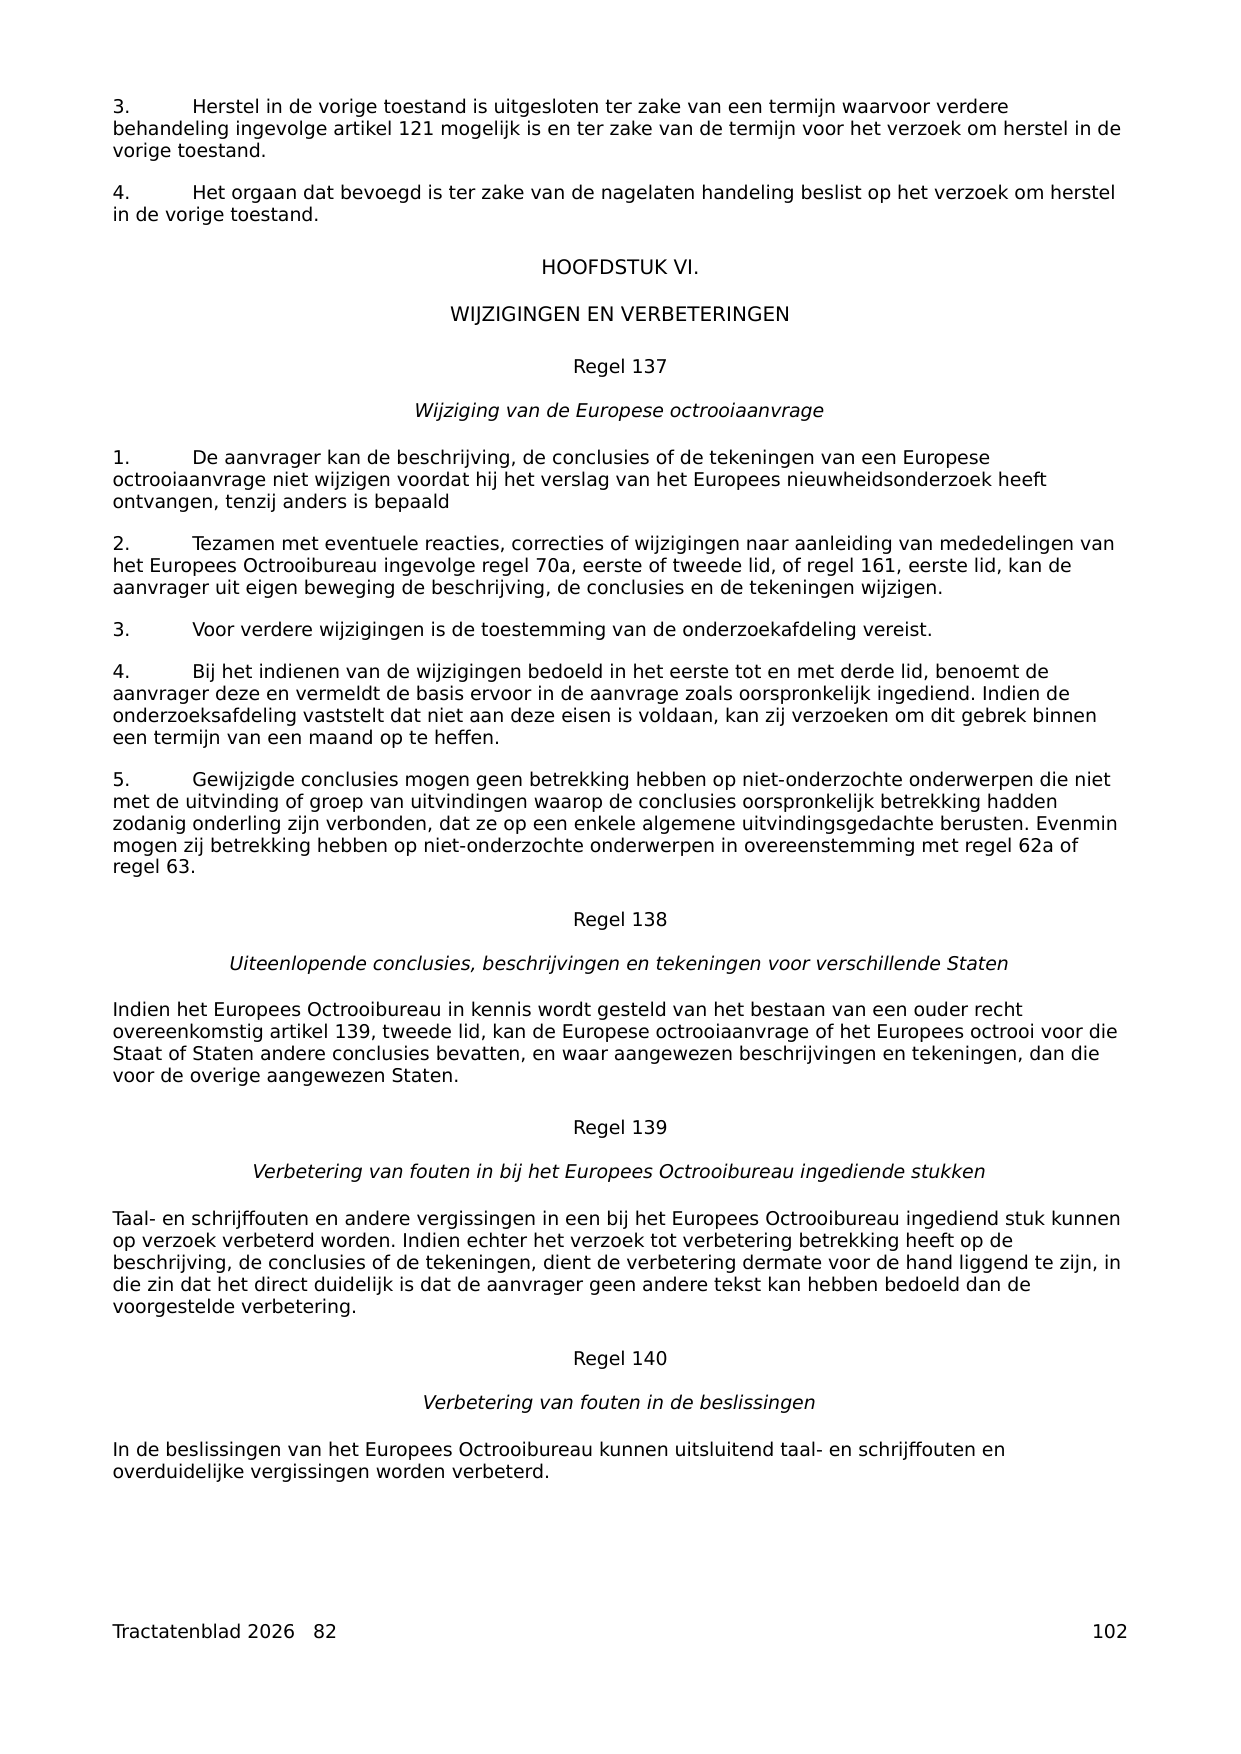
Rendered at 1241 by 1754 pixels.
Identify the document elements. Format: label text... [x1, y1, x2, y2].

subtitle Regel 140 Verbetering van fouten in de beslissingen [112, 1348, 1128, 1414]
subtitle Regel 139 Verbetering van fouten in bij het Europees Octrooibureau ingediende stukken [112, 1117, 1128, 1183]
text In de beslissingen van het Europees Octrooibureau kunnen uitsluitend taal- en schrijffouten en overduidelijke vergissingen worden verbeterd. [112, 1439, 1128, 1483]
text 5. Gewijzigde conclusies mogen geen betrekking hebben op niet-onderzochte onderwerpen die niet met de uitvinding of groep van uitvindingen waarop de conclusies oorspronkelijk betrekking hadden zodanig onderling zijn verbonden, dat ze op een enkele algemene uitvindingsgedachte berusten. Evenmin mogen zij betrekking hebben op niet-onderzochte onderwerpen in overeenstemming met regel 62a of regel 63. [112, 768, 1128, 878]
subtitle Regel 137 Wijziging van de Europese octrooiaanvrage [112, 356, 1128, 422]
text 4. Bij het indienen van de wijzigingen bedoeld in het eerste tot en met derde lid, benoemt de aanvrager deze en vermeldt de basis ervoor in de aanvrage zoals oorspronkelijk ingediend. Indien de onderzoeksafdeling vaststelt dat niet aan deze eisen is voldaan, kan zij verzoeken om dit gebrek binnen een termijn van een maand op te heffen. [112, 661, 1128, 748]
text 4. Het orgaan dat bevoegd is ter zake van de nagelaten handeling beslist op het verzoek om herstel in de vorige toestand. [112, 182, 1128, 226]
text 2. Tezamen met eventuele reacties, correcties of wijzigingen naar aanleiding van mededelingen van het Europees Octrooibureau ingevolge regel 70a, eerste of tweede lid, of regel 161, eerste lid, kan de aanvrager uit eigen beweging de beschrijving, de conclusies en de tekeningen wijzigen. [112, 533, 1128, 599]
text 3. Voor verdere wijzigingen is de toestemming van de onderzoekafdeling vereist. [112, 619, 1128, 641]
text 1. De aanvrager kan de beschrijving, de conclusies of de tekeningen van een Europese octrooiaanvrage niet wijzigen voordat hij het verslag van het Europees nieuwheidsonderzoek heeft ontvangen, tenzij anders is bepaald [112, 447, 1128, 513]
text Indien het Europees Octrooibureau in kennis wordt gesteld van het bestaan van een ouder recht overeenkomstig artikel 139, tweede lid, kan de Europese octrooiaanvrage of het Europees octrooi voor die Staat of Staten andere conclusies bevatten, en waar aangewezen beschrijvingen en tekeningen, dan die voor de overige aangewezen Staten. [112, 999, 1128, 1087]
subtitle HOOFDSTUK VI. WIJZIGINGEN EN VERBETERINGEN [112, 256, 1128, 326]
text Taal- en schrijffouten en andere vergissingen in een bij het Europees Octrooibureau ingediend stuk kunnen op verzoek verbeterd worden. Indien echter het verzoek tot verbetering betrekking heeft op de beschrijving, de conclusies of de tekeningen, dient de verbetering dermate voor de hand liggend te zijn, in die zin dat het direct duidelijk is dat de aanvrager geen andere tekst kan hebben bedoeld dan de voorgestelde verbetering. [112, 1208, 1128, 1318]
text 3. Herstel in de vorige toestand is uitgesloten ter zake van een termijn waarvoor verdere behandeling ingevolge artikel 121 mogelijk is en ter zake van de termijn voor het verzoek om herstel in de vorige toestand. [112, 96, 1128, 162]
subtitle Regel 138 Uiteenlopende conclusies, beschrijvingen en tekeningen voor verschillende Staten [112, 908, 1128, 974]
